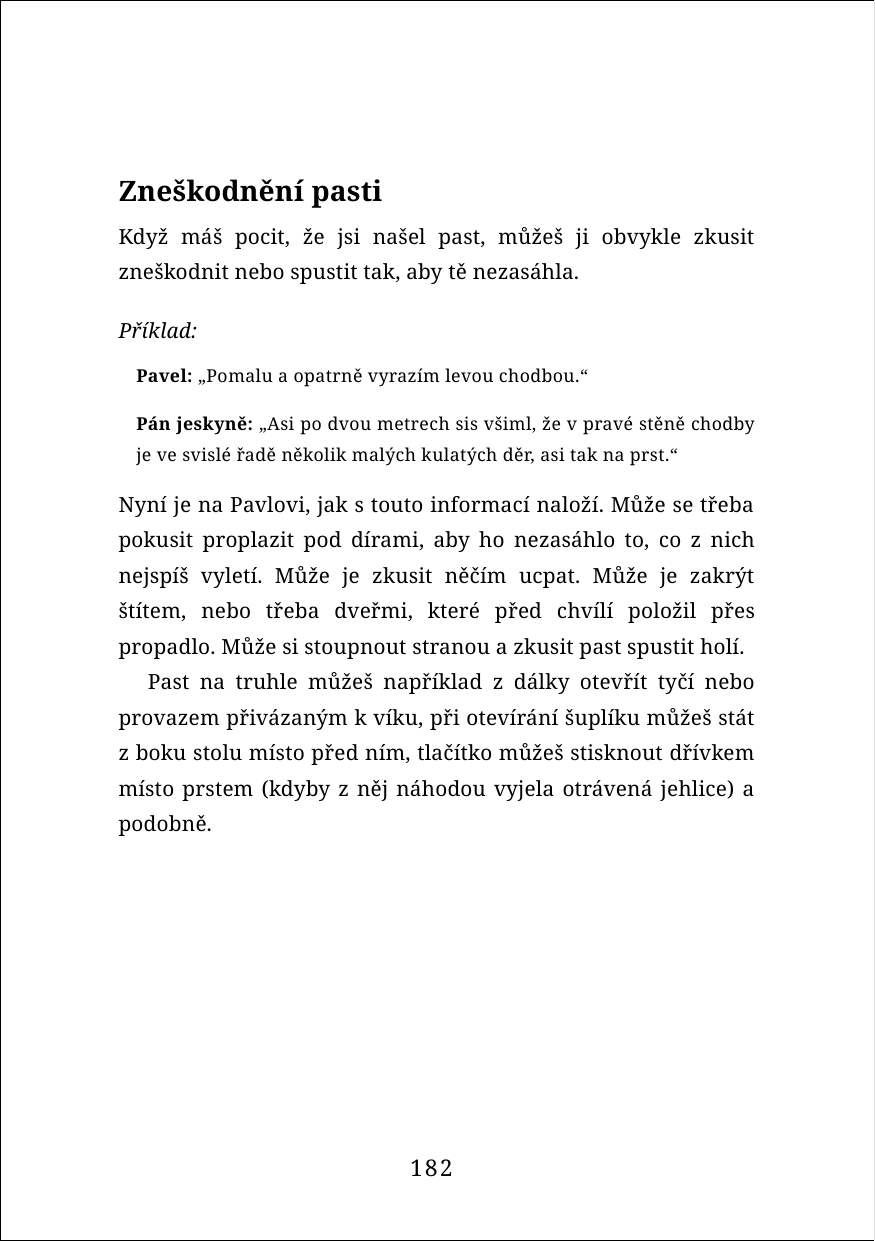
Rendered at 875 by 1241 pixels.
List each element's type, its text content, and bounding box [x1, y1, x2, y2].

text Nyní je na Pavlovi, jak s touto informací naloží. Může se třeba pokusit proplazit pod dírami, aby ho nezasáhlo to, co z nich nejspíš vyletí. Může je zkusit něčím ucpat. Může je zakrýt štítem, nebo třeba dveřmi, které před chvílí položil přes propadlo. Může si stoupnout stranou a zkusit past spustit holí. Past na truhle můžeš například z dálky otevřít tyčí nebo provazem přivázaným k víku, při otevírání šuplíku můžeš stát z boku stolu místo před ním, tlačítko můžeš stisknout dřívkem místo prstem (kdyby z něj náhodou vyjela otrávená jehlice) a podobně. [118, 490, 756, 838]
text Příklad: [118, 317, 756, 345]
text Když máš pocit, že jsi našel past, můžeš ji obvykle zkusit zneškodnit nebo spustit tak, aby tě nezasáhla. [118, 222, 756, 286]
text Pavel: „Pomalu a opatrně vyrazím levou chodbou.“ [136, 364, 756, 388]
text Pán jeskyně: „Asi po dvou metrech sis všiml, že v pravé stěně chodby je ve svislé řadě několik malých kulatých děr, asi tak na prst.“ [136, 412, 756, 466]
subtitle Zneškodnění pasti [118, 172, 756, 210]
